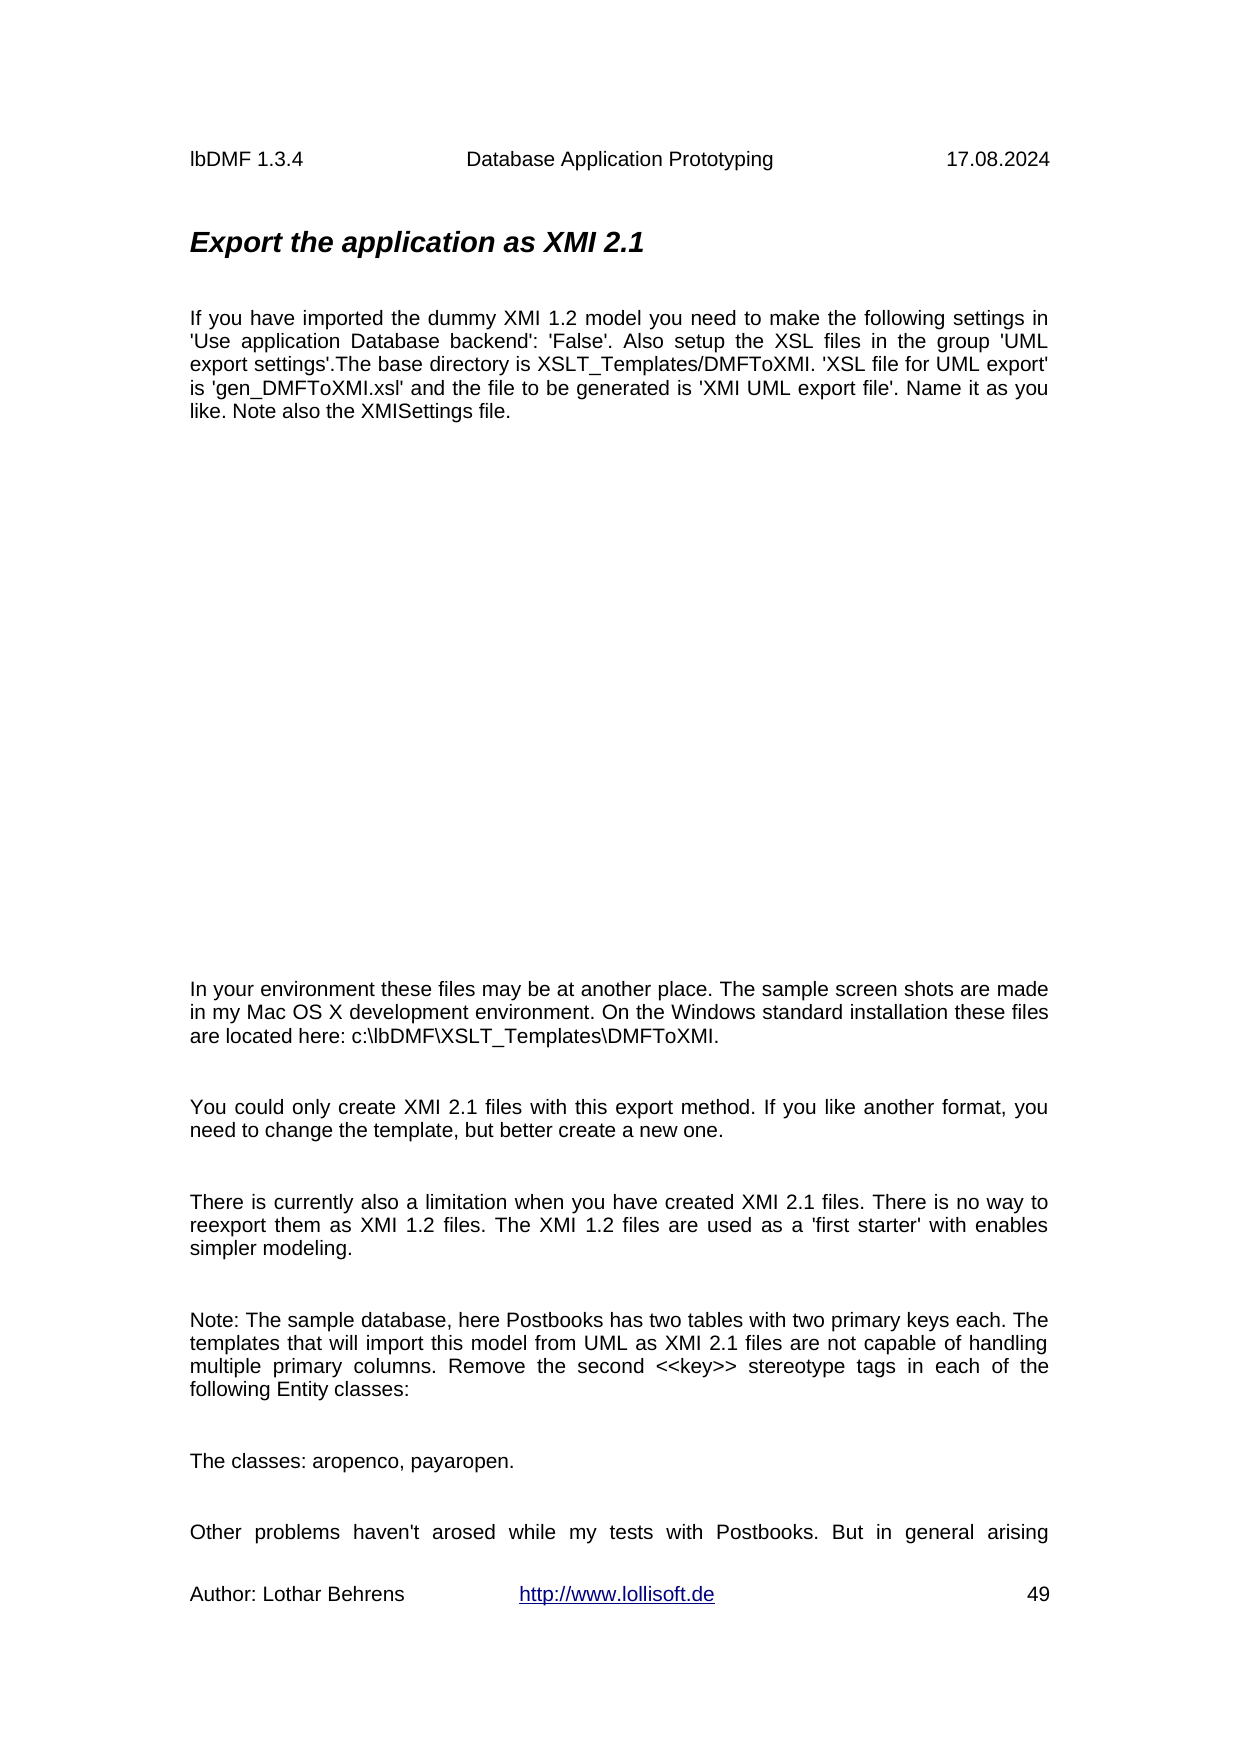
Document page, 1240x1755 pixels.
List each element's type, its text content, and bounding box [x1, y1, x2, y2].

text The classes: aropenco, payaropen. [189, 1449, 1050, 1473]
subtitle Export the application as XMI 2.1 [189, 226, 1050, 258]
text There is currently also a limitation when you have created XMI 2.1 files. There is no way to reexport them as XMI 1.2 files. The XMI 1.2 files are used as a 'first starter' with enables simpler modeling. [189, 1190, 1050, 1260]
text Other problems haven't arosed while my tests with Postbooks. But in general arising [189, 1521, 1050, 1544]
text You could only create XMI 2.1 files with this export method. If you like another format, you need to change the template, but better create a new one. [189, 1096, 1050, 1142]
text If you have imported the dummy XMI 1.2 model you need to make the following settings in 'Use application Database backend': 'False'. Also setup the XSL files in the group 'UML export settings'.The base directory is XSLT_Templates/DMFToXMI. 'XSL file for UML export' is 'gen_DMFToXMI.xsl' and the file to be generated is 'XMI UML export file'. Name it as you like. Note also the XMISettings file. [189, 306, 1050, 423]
text In your environment these files may be at another place. The sample screen shots are made in my Mac OS X development environment. On the Windows standard installation these files are located here: c:\lbDMF\XSLT_Templates\DMFToXMI. [189, 978, 1050, 1047]
text Note: The sample database, here Postbooks has two tables with two primary keys each. The templates that will import this model from UML as XMI 2.1 files are not capable of handling multiple primary columns. Remove the second <<key>> stereotype tags in each of the following Entity classes: [189, 1308, 1050, 1401]
